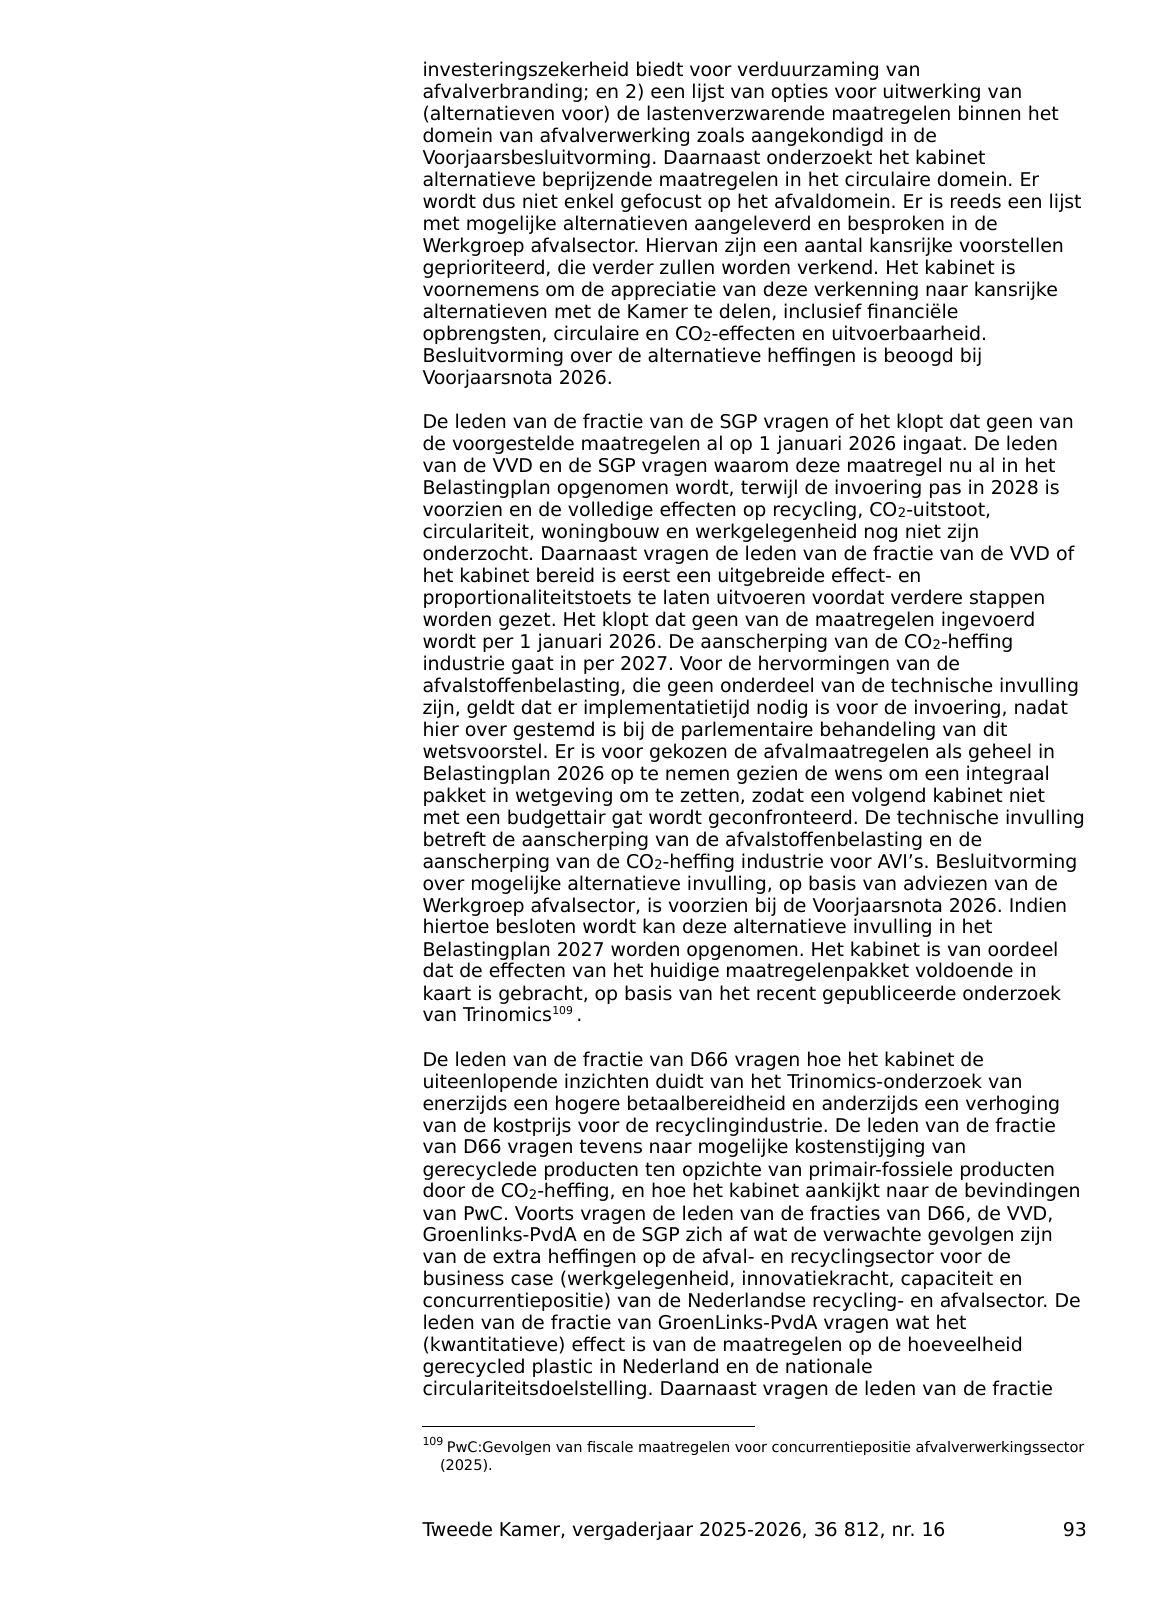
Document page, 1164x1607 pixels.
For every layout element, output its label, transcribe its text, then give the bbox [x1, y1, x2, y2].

text investeringszekerheid biedt voor verduurzaming van afvalverbranding; en 2) een lijst van opties voor uitwerking van (alternatieven voor) de lastenverzwarende maatregelen binnen het domein van afvalverwerking zoals aangekondigd in de Voorjaarsbesluitvorming. Daarnaast onderzoekt het kabinet alternatieve beprijzende maatregelen in het circulaire domein. Er wordt dus niet enkel gefocust op het afvaldomein. Er is reeds een lijst met mogelijke alternatieven aangeleverd en besproken in de Werkgroep afvalsector. Hiervan zijn een aantal kansrijke voorstellen geprioriteerd, die verder zullen worden verkend. Het kabinet is voornemens om de appreciatie van deze verkenning naar kansrijke alternatieven met de Kamer te delen, inclusief financiële opbrengsten, circulaire en CO2-effecten en uitvoerbaarheid. Besluitvorming over de alternatieve heffingen is beoogd bij Voorjaarsnota 2026. [422, 59, 1087, 389]
text PwC:Gevolgen van fiscale maatregelen voor concurrentiepositie afvalverwerkingssector (2025). [422, 1435, 1087, 1474]
text De leden van de fractie van de SGP vragen of het klopt dat geen van de voorgestelde maatregelen al op 1 januari 2026 ingaat. De leden van de VVD en de SGP vragen waarom deze maatregel nu al in het Belastingplan opgenomen wordt, terwijl de invoering pas in 2028 is voorzien en de volledige effecten op recycling, CO2-uitstoot, circulariteit, woningbouw en werkgelegenheid nog niet zijn onderzocht. Daarnaast vragen de leden van de fractie van de VVD of het kabinet bereid is eerst een uitgebreide effect- en proportionaliteitstoets te laten uitvoeren voordat verdere stappen worden gezet. Het klopt dat geen van de maatregelen ingevoerd wordt per 1 januari 2026. De aanscherping van de CO2-heffing industrie gaat in per 2027. Voor de hervormingen van de afvalstoffenbelasting, die geen onderdeel van de technische invulling zijn, geldt dat er implementatietijd nodig is voor de invoering, nadat hier over gestemd is bij de parlementaire behandeling van dit wetsvoorstel. Er is voor gekozen de afvalmaatregelen als geheel in Belastingplan 2026 op te nemen gezien de wens om een integraal pakket in wetgeving om te zetten, zodat een volgend kabinet niet met een budgettair gat wordt geconfronteerd. De technische invulling betreft de aanscherping van de afvalstoffenbelasting en de aanscherping van de CO2-heffing industrie voor AVI’s. Besluitvorming over mogelijke alternatieve invulling, op basis van adviezen van de Werkgroep afvalsector, is voorzien bij de Voorjaarsnota 2026. Indien hiertoe besloten wordt kan deze alternatieve invulling in het Belastingplan 2027 worden opgenomen. Het kabinet is van oordeel dat de effecten van het huidige maatregelenpakket voldoende in kaart is gebracht, op basis van het recent gepubliceerde onderzoek van Trinomics. [422, 411, 1087, 1026]
text De leden van de fractie van D66 vragen hoe het kabinet de uiteenlopende inzichten duidt van het Trinomics-onderzoek van enerzijds een hogere betaalbereidheid en anderzijds een verhoging van de kostprijs voor de recyclingindustrie. De leden van de fractie van D66 vragen tevens naar mogelijke kostenstijging van gerecyclede producten ten opzichte van primair-fossiele producten door de CO2-heffing, en hoe het kabinet aankijkt naar de bevindingen van PwC. Voorts vragen de leden van de fracties van D66, de VVD, Groenlinks-PvdA en de SGP zich af wat de verwachte gevolgen zijn van de extra heffingen op de afval- en recyclingsector voor de business case (werkgelegenheid, innovatiekracht, capaciteit en concurrentiepositie) van de Nederlandse recycling- en afvalsector. De leden van de fractie van GroenLinks-PvdA vragen wat het (kwantitatieve) effect is van de maatregelen op de hoeveelheid gerecycled plastic in Nederland en de nationale circulariteitsdoelstelling. Daarnaast vragen de leden van de fractie [422, 1048, 1087, 1400]
